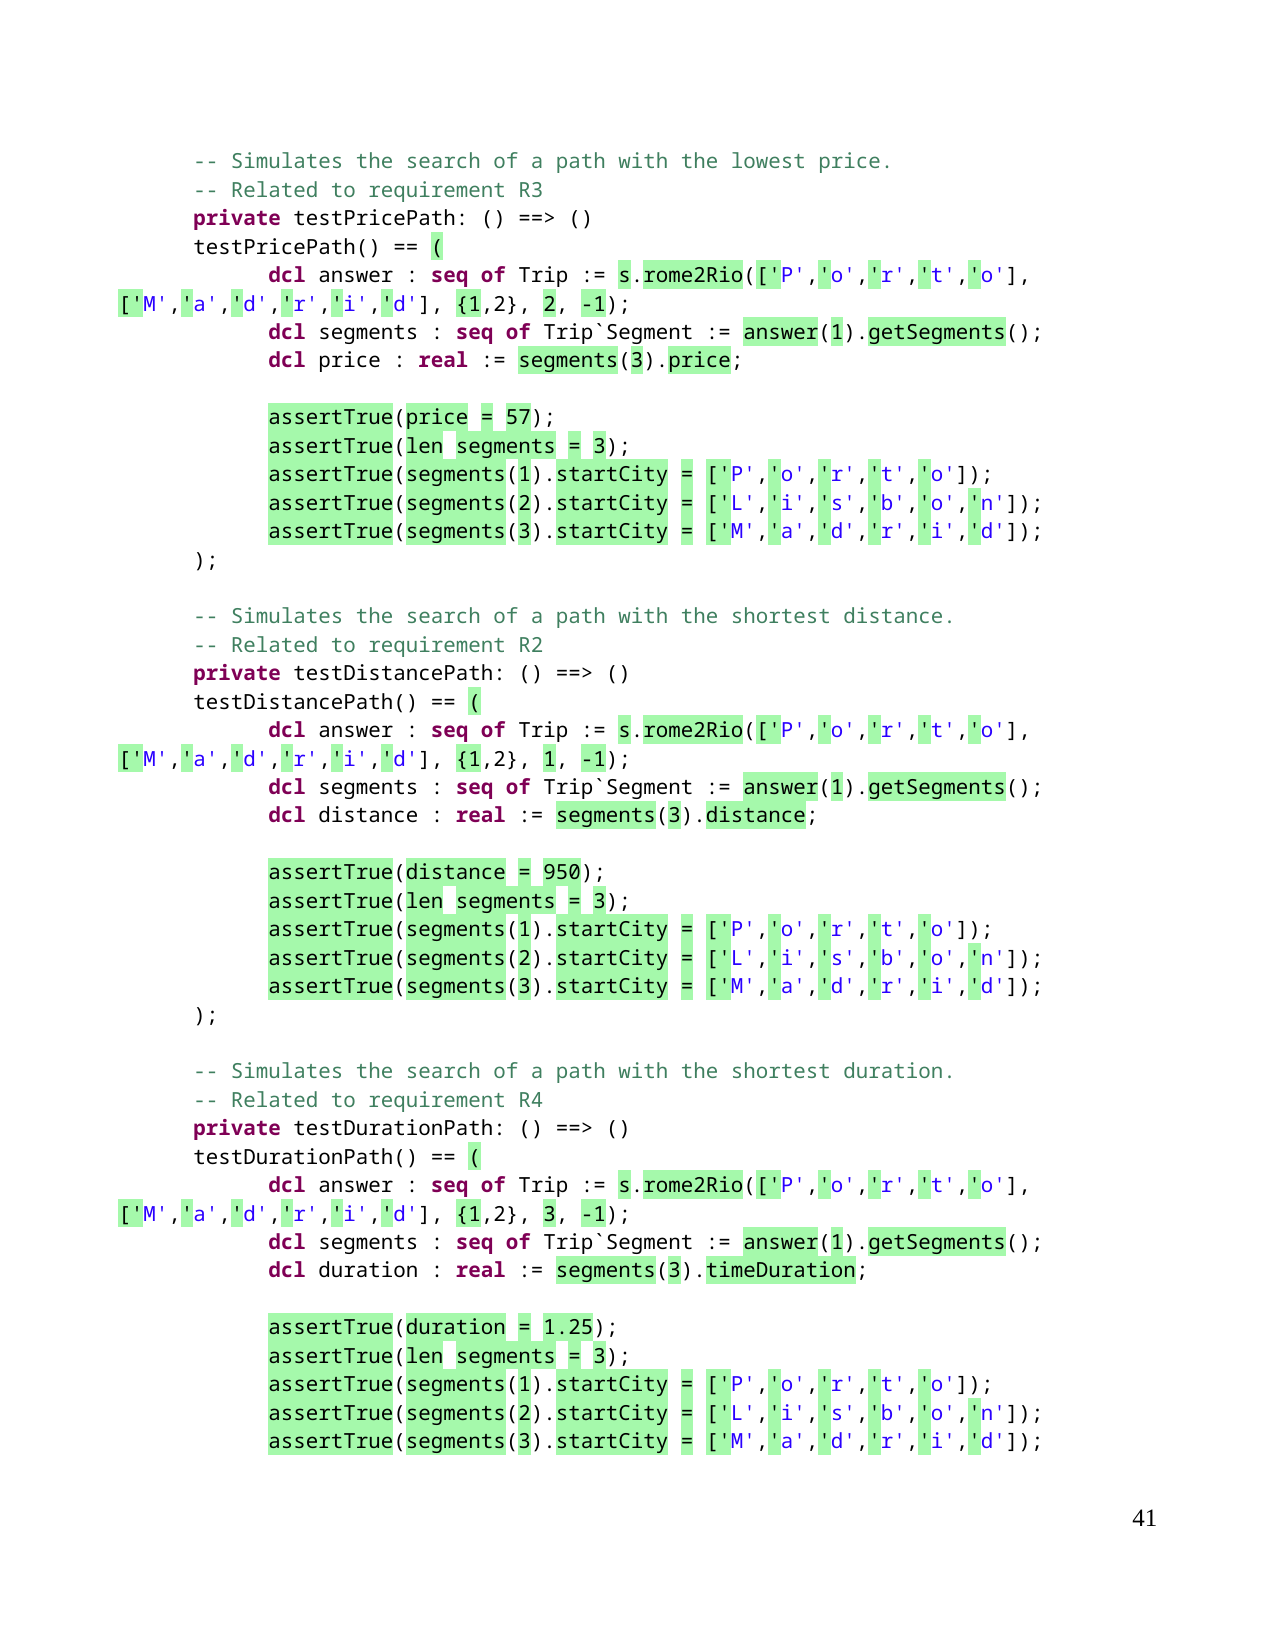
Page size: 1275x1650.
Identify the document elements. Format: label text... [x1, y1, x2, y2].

text dcl answer : seq of Trip := s.rome2Rio(['P','o','r','t','o'], ['M','a','d','r','i','d'], {1,2}, 1, -1); [118, 715, 1157, 772]
text -- Related to requirement R4 [118, 1085, 1157, 1113]
text assertTrue(segments(1).startCity = ['P','o','r','t','o']); [118, 459, 1157, 488]
text testDurationPath() == ( [118, 1142, 1157, 1170]
text assertTrue(segments(3).startCity = ['M','a','d','r','i','d']); [118, 516, 1157, 545]
text -- Simulates the search of a path with the shortest duration. [118, 1057, 1157, 1085]
text dcl answer : seq of Trip := s.rome2Rio(['P','o','r','t','o'], ['M','a','d','r','i','d'], {1,2}, 2, -1); [118, 260, 1157, 317]
text ); [118, 1000, 1157, 1028]
text dcl segments : seq of Trip`Segment := answer(1).getSegments(); [118, 1227, 1157, 1256]
text -- Simulates the search of a path with the shortest distance. [118, 602, 1157, 630]
text private testPricePath: () ==> () [118, 203, 1157, 232]
text testPricePath() == ( [118, 232, 1157, 260]
text dcl distance : real := segments(3).distance; [118, 801, 1157, 829]
text dcl segments : seq of Trip`Segment := answer(1).getSegments(); [118, 317, 1157, 346]
text private testDurationPath: () ==> () [118, 1113, 1157, 1142]
text dcl duration : real := segments(3).timeDuration; [118, 1256, 1157, 1284]
text assertTrue(distance = 950); [118, 857, 1157, 886]
text testDistancePath() == ( [118, 687, 1157, 715]
text assertTrue(price = 57); [118, 402, 1157, 431]
text assertTrue(segments(2).startCity = ['L','i','s','b','o','n']); [118, 943, 1157, 971]
text assertTrue(segments(2).startCity = ['L','i','s','b','o','n']); [118, 488, 1157, 516]
text assertTrue(segments(3).startCity = ['M','a','d','r','i','d']); [118, 971, 1157, 1000]
text ); [118, 545, 1157, 573]
text assertTrue(duration = 1.25); [118, 1312, 1157, 1341]
text assertTrue(segments(3).startCity = ['M','a','d','r','i','d']); [118, 1426, 1157, 1455]
text assertTrue(len segments = 3); [118, 1341, 1157, 1369]
text dcl segments : seq of Trip`Segment := answer(1).getSegments(); [118, 772, 1157, 801]
text assertTrue(len segments = 3); [118, 886, 1157, 914]
text assertTrue(len segments = 3); [118, 431, 1157, 459]
text assertTrue(segments(1).startCity = ['P','o','r','t','o']); [118, 1369, 1157, 1398]
text dcl price : real := segments(3).price; [118, 346, 1157, 374]
text dcl answer : seq of Trip := s.rome2Rio(['P','o','r','t','o'], ['M','a','d','r','i','d'], {1,2}, 3, -1); [118, 1170, 1157, 1227]
text private testDistancePath: () ==> () [118, 658, 1157, 687]
text -- Related to requirement R3 [118, 175, 1157, 203]
text -- Simulates the search of a path with the lowest price. [118, 147, 1157, 175]
text -- Related to requirement R2 [118, 630, 1157, 658]
text assertTrue(segments(1).startCity = ['P','o','r','t','o']); [118, 914, 1157, 943]
text assertTrue(segments(2).startCity = ['L','i','s','b','o','n']); [118, 1398, 1157, 1426]
